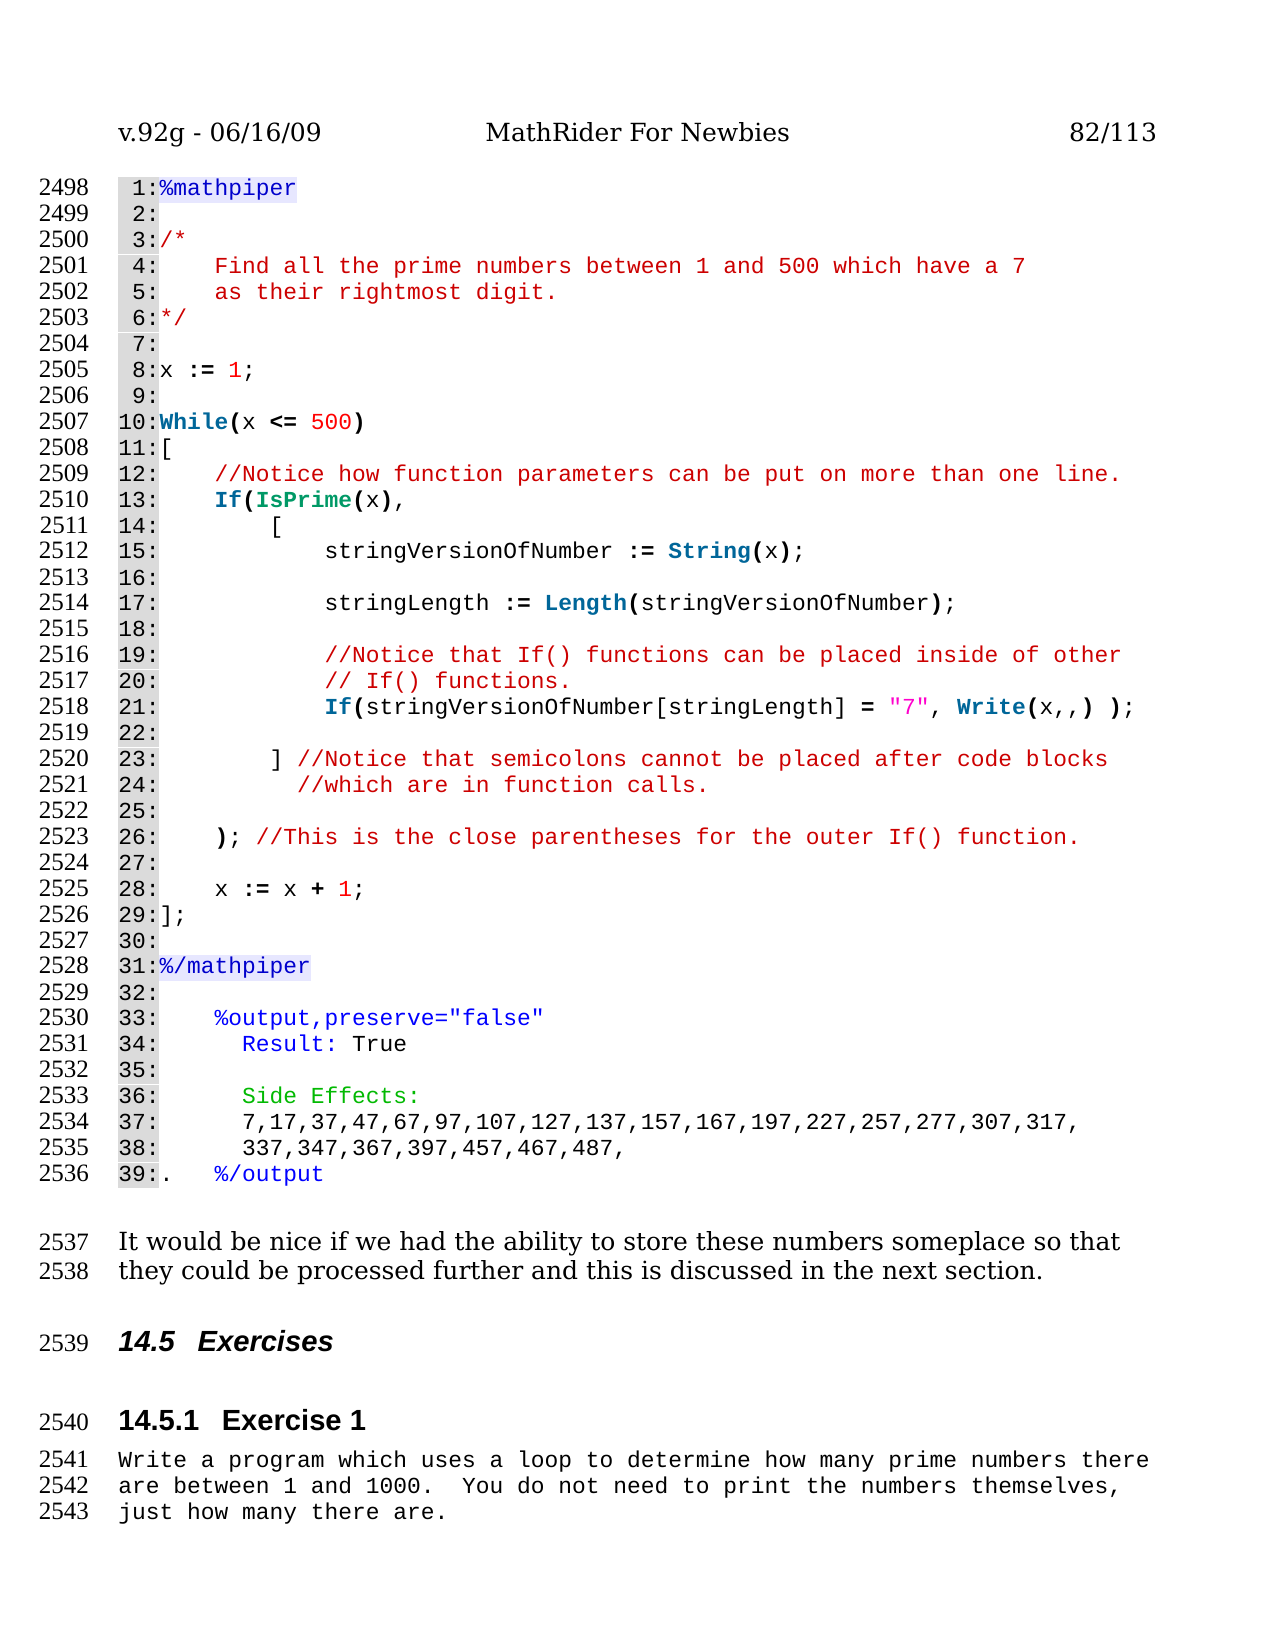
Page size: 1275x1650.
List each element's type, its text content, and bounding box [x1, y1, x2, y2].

text 32: [118, 981, 1157, 1007]
text 22: [118, 721, 1157, 747]
text 28: x := x + 1; [118, 877, 1157, 903]
text 38: 337,347,367,397,457,467,487, [118, 1136, 1157, 1162]
text 34: Result: True [118, 1033, 1157, 1059]
text 2: [118, 203, 1157, 229]
text 19: //Notice that If() functions can be placed inside of other [118, 644, 1157, 669]
text 29:]; [118, 903, 1157, 929]
subtitle Exercises [118, 1324, 1157, 1358]
text 27: [118, 851, 1157, 877]
text 12: //Notice how function parameters can be put on more than one line. [118, 462, 1157, 488]
text 15: stringVersionOfNumber := String(x); [118, 540, 1157, 566]
text 16: [118, 566, 1157, 592]
text 5: as their rightmost digit. [118, 281, 1157, 306]
text 36: Side Effects: [118, 1084, 1157, 1111]
text 7: [118, 332, 1157, 358]
text 1:%mathpiper [118, 177, 1157, 203]
text 10:While(x <= 500) [118, 410, 1157, 436]
text 3:/* [118, 229, 1157, 254]
text 4: Find all the prime numbers between 1 and 500 which have a 7 [118, 254, 1157, 281]
text 25: [118, 799, 1157, 825]
text 35: [118, 1059, 1157, 1084]
text 31:%/mathpiper [118, 955, 1157, 981]
text 9: [118, 384, 1157, 410]
text 11:[ [118, 436, 1157, 462]
text 26: ); //This is the close parentheses for the outer If() function. [118, 825, 1157, 851]
text 18: [118, 618, 1157, 644]
subtitle Exercise 1 [118, 1403, 1157, 1436]
text 20: // If() functions. [118, 669, 1157, 696]
text 23: ] //Notice that semicolons cannot be placed after code blocks [118, 747, 1157, 773]
text 24: //which are in function calls. [118, 773, 1157, 799]
text 30: [118, 929, 1157, 955]
text 21: If(stringVersionOfNumber[stringLength] = "7", Write(x,,) ); [118, 696, 1157, 721]
text 33: %output,preserve="false" [118, 1007, 1157, 1033]
text 17: stringLength := Length(stringVersionOfNumber); [118, 592, 1157, 618]
text 37: 7,17,37,47,67,97,107,127,137,157,167,197,227,257,277,307,317, [118, 1111, 1157, 1136]
text 13: If(IsPrime(x), [118, 488, 1157, 514]
text Write a program which uses a loop to determine how many prime numbers there are between 1 and 1000. You do not need to print the numbers themselves, just how many there are. [118, 1448, 1157, 1526]
text 39:. %/output [118, 1162, 1157, 1188]
text It would be nice if we had the ability to store these numbers someplace so that they could be processed further and this is discussed in the next section. [118, 1227, 1157, 1285]
text 8:x := 1; [118, 358, 1157, 384]
text 14: [ [118, 514, 1157, 540]
text 6:*/ [118, 306, 1157, 332]
